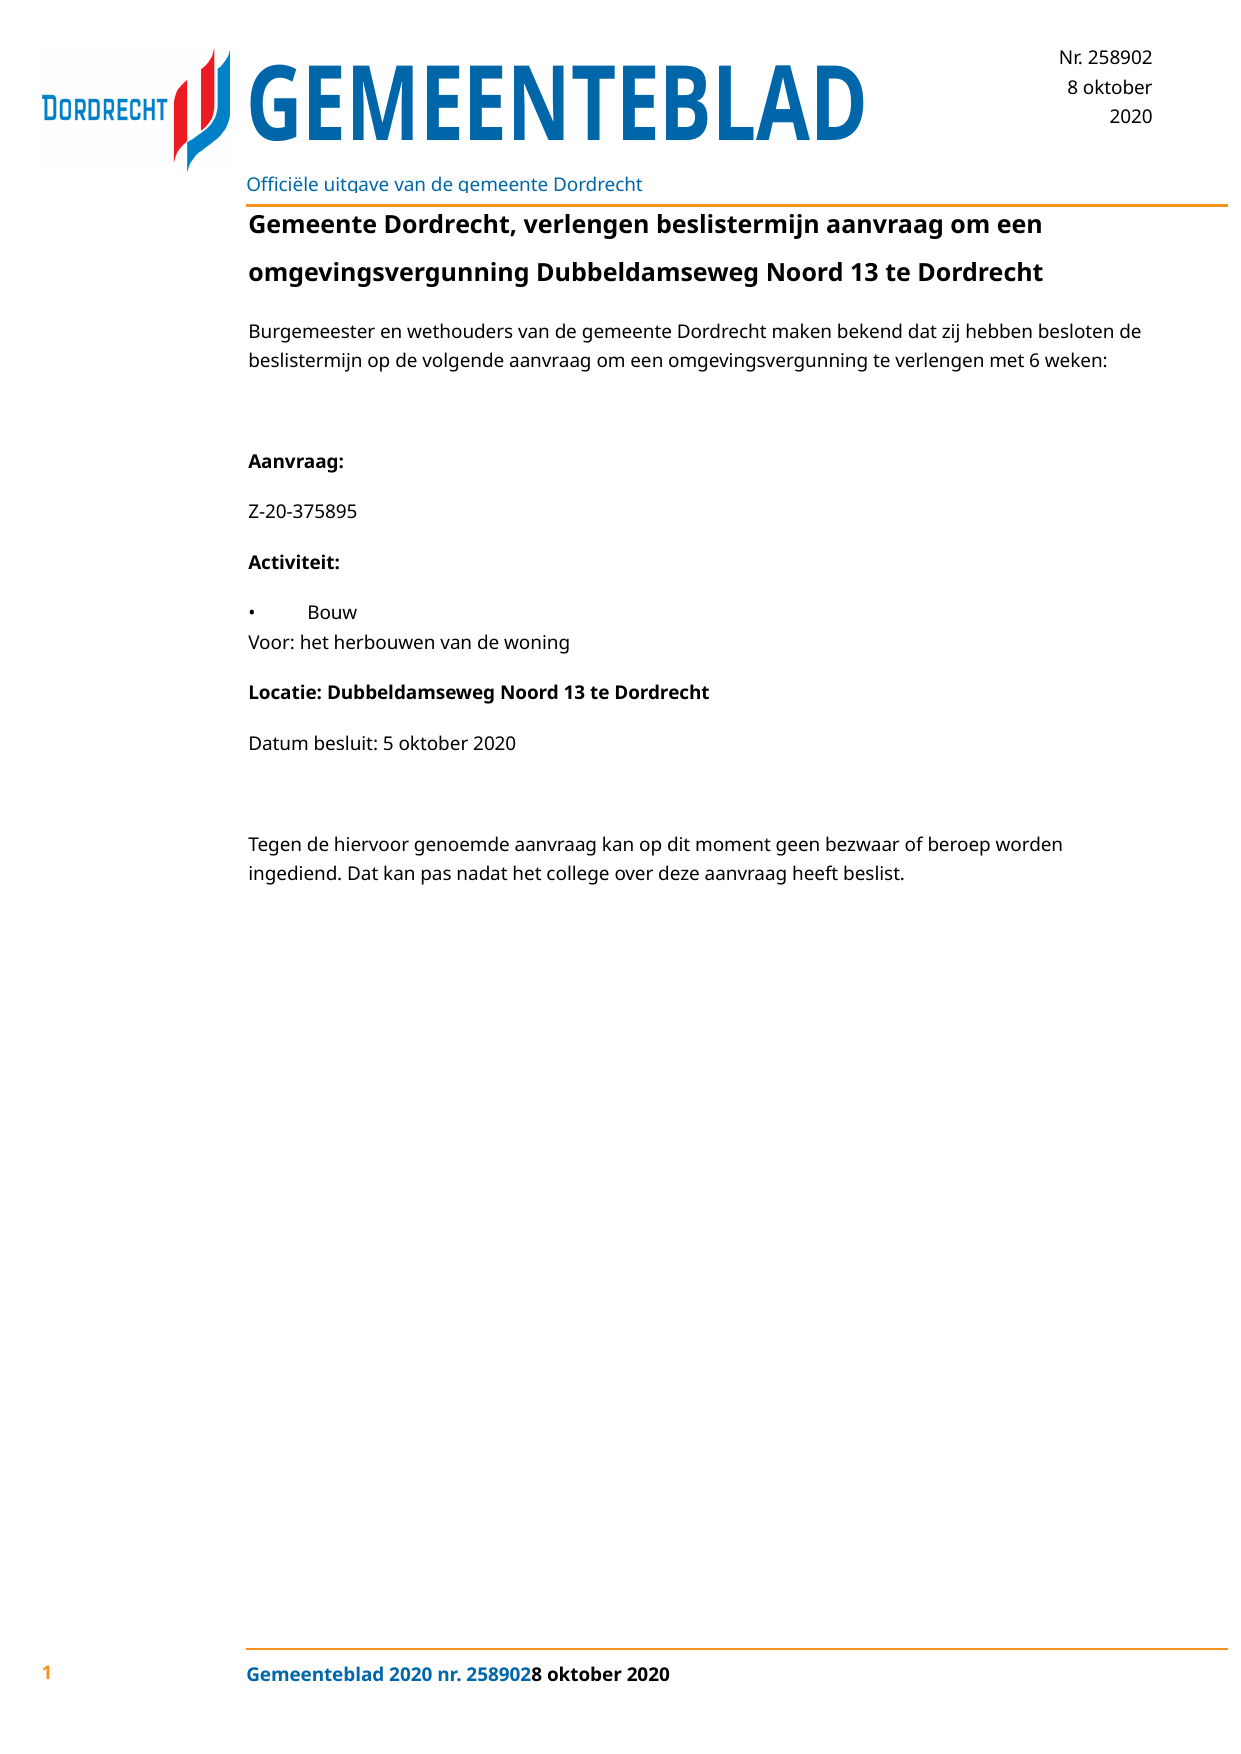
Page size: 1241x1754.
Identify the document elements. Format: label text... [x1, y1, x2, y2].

text Gemeente Dordrecht, verlengen beslistermijn aanvraag om een omgevingsvergunning Dubbeldamseweg Noord 13 te Dordrecht [248, 207, 1152, 288]
text Datum besluit: 5 oktober 2020 [248, 730, 1152, 756]
text Burgemeester en wethouders van de gemeente Dordrecht maken bekend dat zij hebben besloten de beslistermijn op de volgende aanvraag om een omgevingsvergunning te verlengen met 6 weken: [248, 318, 1152, 373]
text Z-20-375895 [248, 499, 1152, 524]
text Tegen de hiervoor genoemde aanvraag kan op dit moment geen bezwaar of beroep worden ingediend. Dat kan pas nadat het college over deze aanvraag heeft beslist. [248, 831, 1152, 886]
text Aanvraag: [248, 448, 1152, 474]
text Activiteit: [248, 549, 1152, 575]
picture [41, 47, 231, 172]
text Locatie: Dubbeldamseweg Noord 13 te Dordrecht [248, 679, 1152, 705]
text Voor: het herbouwen van de woning [248, 629, 1152, 655]
list Bouw [248, 599, 1152, 625]
